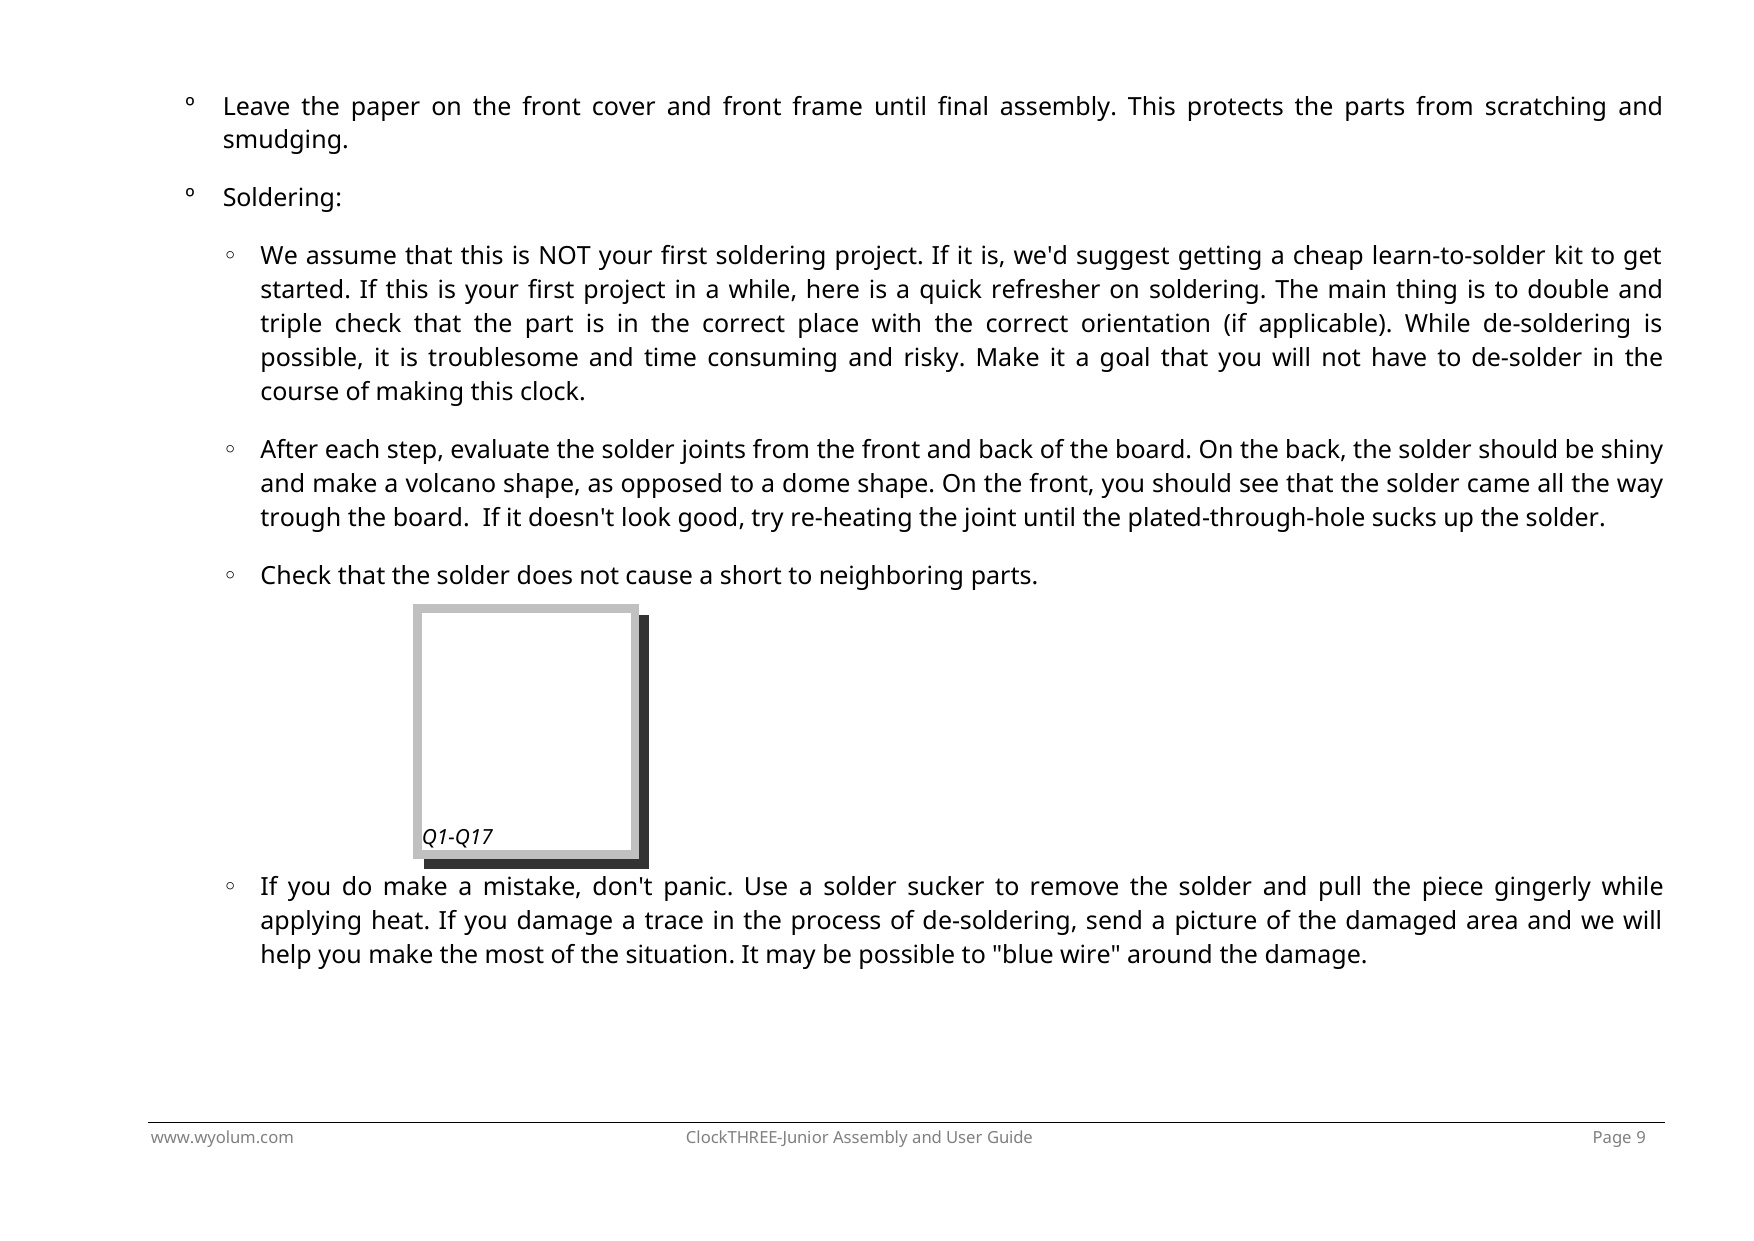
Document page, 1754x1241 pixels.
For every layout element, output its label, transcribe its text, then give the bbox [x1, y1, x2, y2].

text Q1-Q17 [422, 613, 631, 850]
list Soldering: [185, 180, 1665, 214]
list If you do make a mistake, don't panic. Use a solder sucker to remove the solder and pull the piece gingerly while applying heat. If you damage a trace in the process of de-soldering, send a picture of the damaged area and we will help you make the most of the situation. It may be possible to "blue wire" around the damage. [223, 616, 1665, 971]
list Leave the paper on the front cover and front frame until final assembly. This protects the parts from scratching and smudging. [185, 88, 1665, 156]
list After each step, evaluate the solder joints from the front and back of the board. On the back, the solder should be shiny and make a volcano shape, as opposed to a dome shape. On the front, you should see that the solder came all the way trough the board. If it doesn't look good, try re-heating the joint until the plated-through-hole sucks up the solder. [223, 432, 1665, 534]
list Check that the solder does not cause a short to neighboring parts. [223, 558, 1665, 592]
list We assume that this is NOT your first soldering project. If it is, we'd suggest getting a cheap learn-to-solder kit to get started. If this is your first project in a while, here is a quick refresher on soldering. The main thing is to double and triple check that the part is in the correct place with the correct orientation (if applicable). While de-soldering is possible, it is troublesome and time consuming and risky. Make it a goal that you will not have to de-solder in the course of making this clock. [223, 238, 1665, 408]
